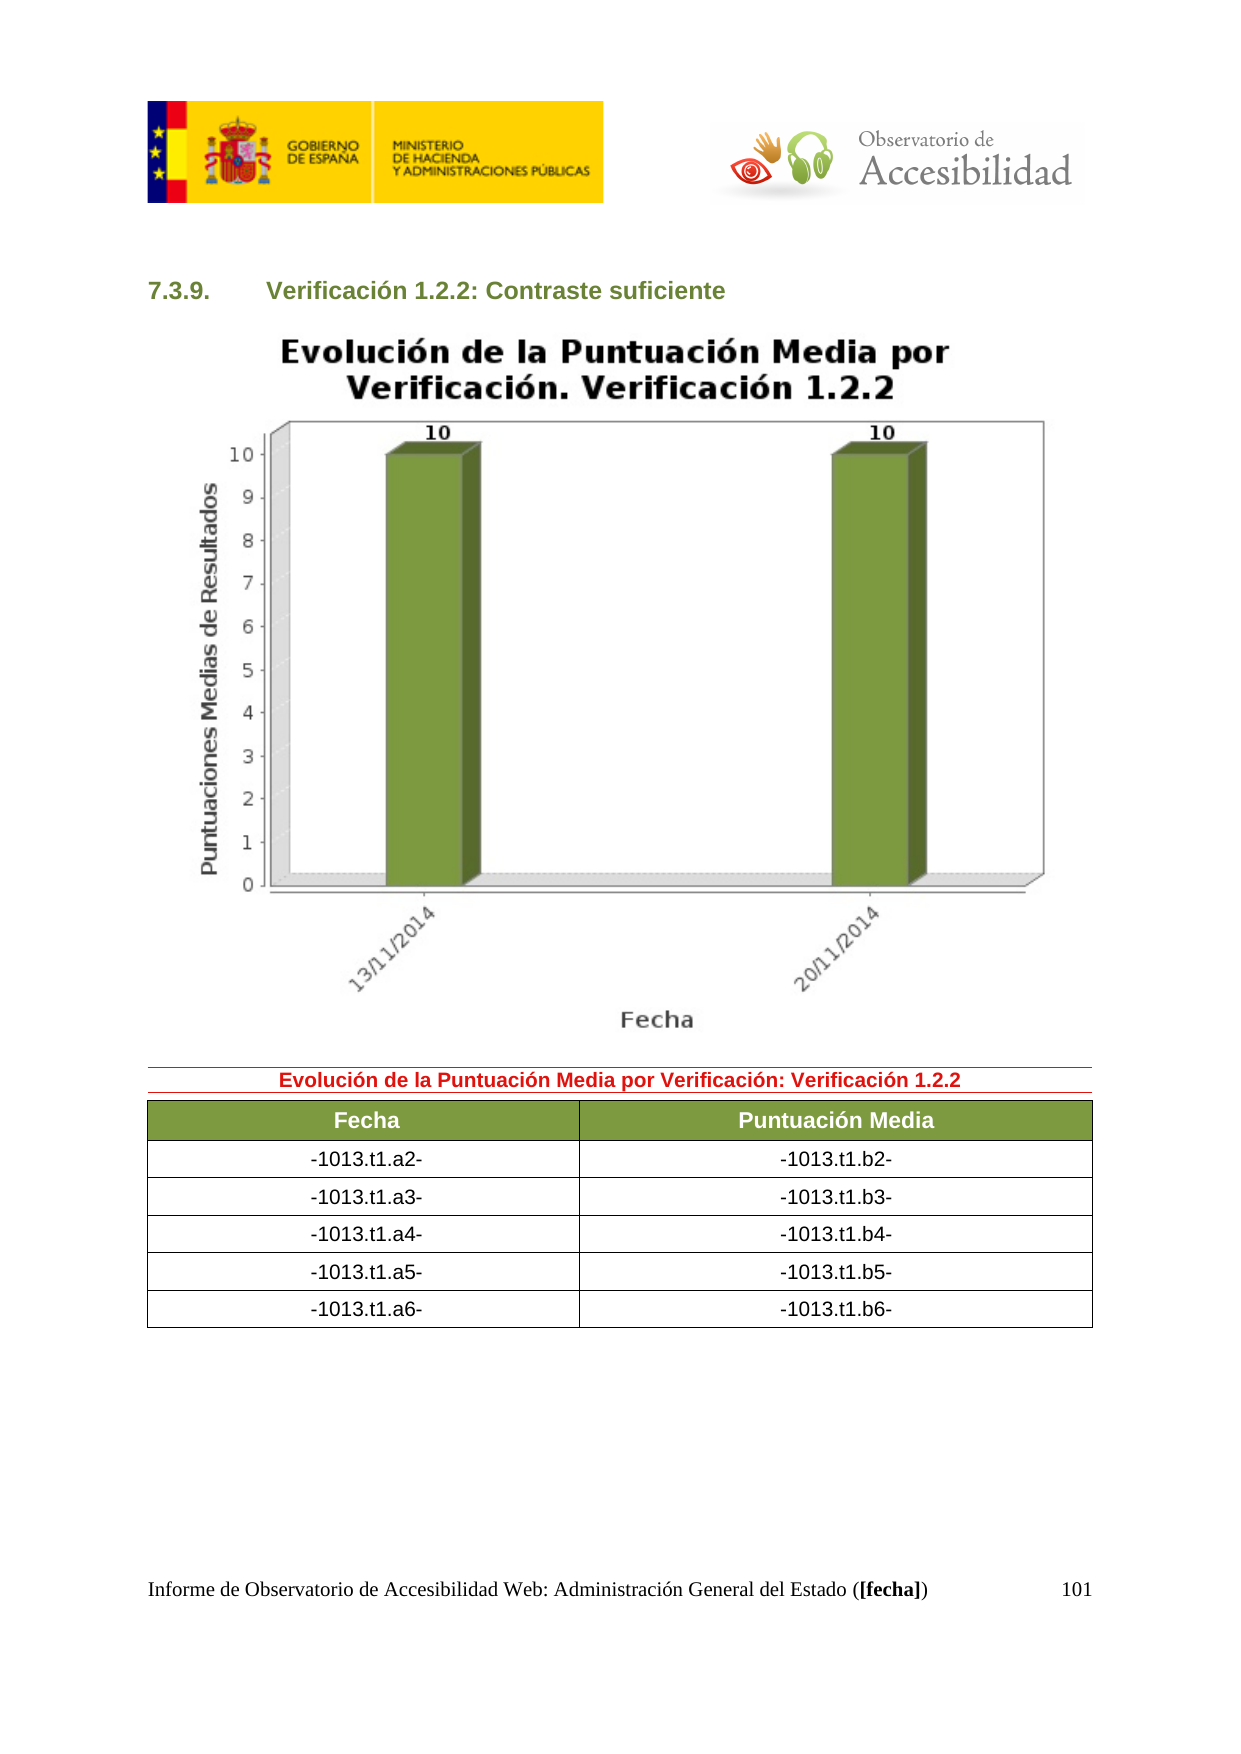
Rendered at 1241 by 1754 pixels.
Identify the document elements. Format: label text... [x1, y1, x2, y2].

list Verificación 1.2.2: Contraste suficiente [148, 276, 1092, 304]
picture [710, 122, 1086, 205]
text Evolución de la Puntuación Media por Verificación: Verificación 1.2.2 [148, 1068, 1092, 1092]
table_header Puntuación Media [580, 1101, 1092, 1140]
picture [147, 101, 604, 203]
table_cell -1013.t1.b5- [580, 1253, 1092, 1290]
table_cell -1013.t1.b6- [580, 1291, 1092, 1327]
table_cell -1013.t1.a2- [148, 1141, 579, 1177]
table_cell -1013.t1.b2- [580, 1141, 1092, 1177]
table_header Fecha [148, 1101, 579, 1140]
table_cell -1013.t1.a6- [148, 1291, 579, 1327]
table_cell -1013.t1.a5- [148, 1253, 579, 1290]
table_cell -1013.t1.a4- [148, 1216, 579, 1252]
table_cell -1013.t1.b4- [580, 1216, 1092, 1252]
picture [178, 332, 1062, 1042]
table_cell -1013.t1.a3- [148, 1178, 579, 1215]
table_cell -1013.t1.b3- [580, 1178, 1092, 1215]
